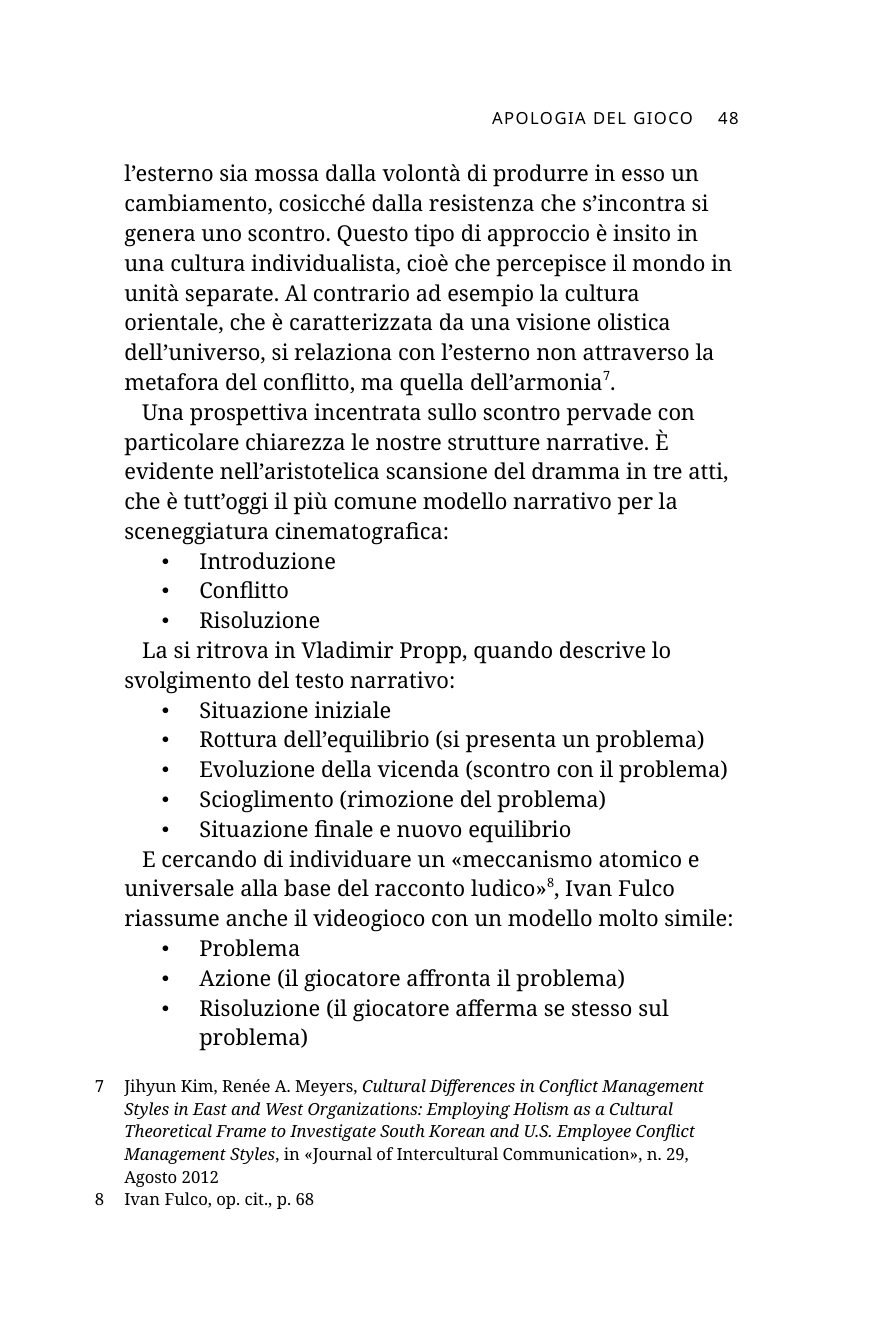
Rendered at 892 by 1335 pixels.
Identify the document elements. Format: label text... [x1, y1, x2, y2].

list Azione (il giocatore affronta il problema) [162, 963, 738, 993]
text Ivan Fulco, op. cit., p. 68 [94, 1188, 738, 1211]
text l’esterno sia mossa dalla volontà di produrre in esso un cambiamento, cosicché dalla resistenza che s’incontra si genera uno scontro. Questo tipo di approccio è insito in una cultura individualista, cioè che percepisce il mondo in unità separate. Al contrario ad esempio la cultura orientale, che è caratterizzata da una visione olistica dell’universo, si relaziona con l’esterno non attraverso la metafora del conflitto, ma quella dell’armonia. [124, 158, 738, 397]
text La si ritrova in Vladimir Propp, quando descrive lo svolgimento del testo narrativo: [124, 635, 738, 695]
text E cercando di individuare un «meccanismo atomico e universale alla base del racconto ludico», Ivan Fulco riassume anche il videogioco con un modello molto simile: [124, 844, 738, 933]
list Risoluzione [162, 605, 738, 635]
text Jihyun Kim, Renée A. Meyers, Cultural Differences in Conflict Management Styles in East and West Organizations: Employing Holism as a Cultural Theoretical Frame to Investigate South Korean and U.S. Employee Conflict Management Styles, in «Journal of Intercultural Communication», n. 29, Agosto 2012 [94, 1074, 738, 1188]
text Una prospettiva incentrata sullo scontro pervade con particolare chiarezza le nostre strutture narrative. È evidente nell’aristotelica scansione del dramma in tre atti, che è tutt’oggi il più comune modello narrativo per la sceneggiatura cinematografica: [124, 397, 738, 546]
list Introduzione [162, 546, 738, 576]
list Situazione iniziale [162, 695, 738, 724]
list Problema [162, 933, 738, 963]
list Situazione finale e nuovo equilibrio [162, 814, 738, 844]
list Risoluzione (il giocatore afferma se stesso sul problema) [162, 993, 738, 1052]
list Evoluzione della vicenda (scontro con il problema) [162, 754, 738, 784]
list Rottura dell’equilibrio (si presenta un problema) [162, 724, 738, 754]
list Scioglimento (rimozione del problema) [162, 784, 738, 814]
list Conflitto [162, 576, 738, 605]
